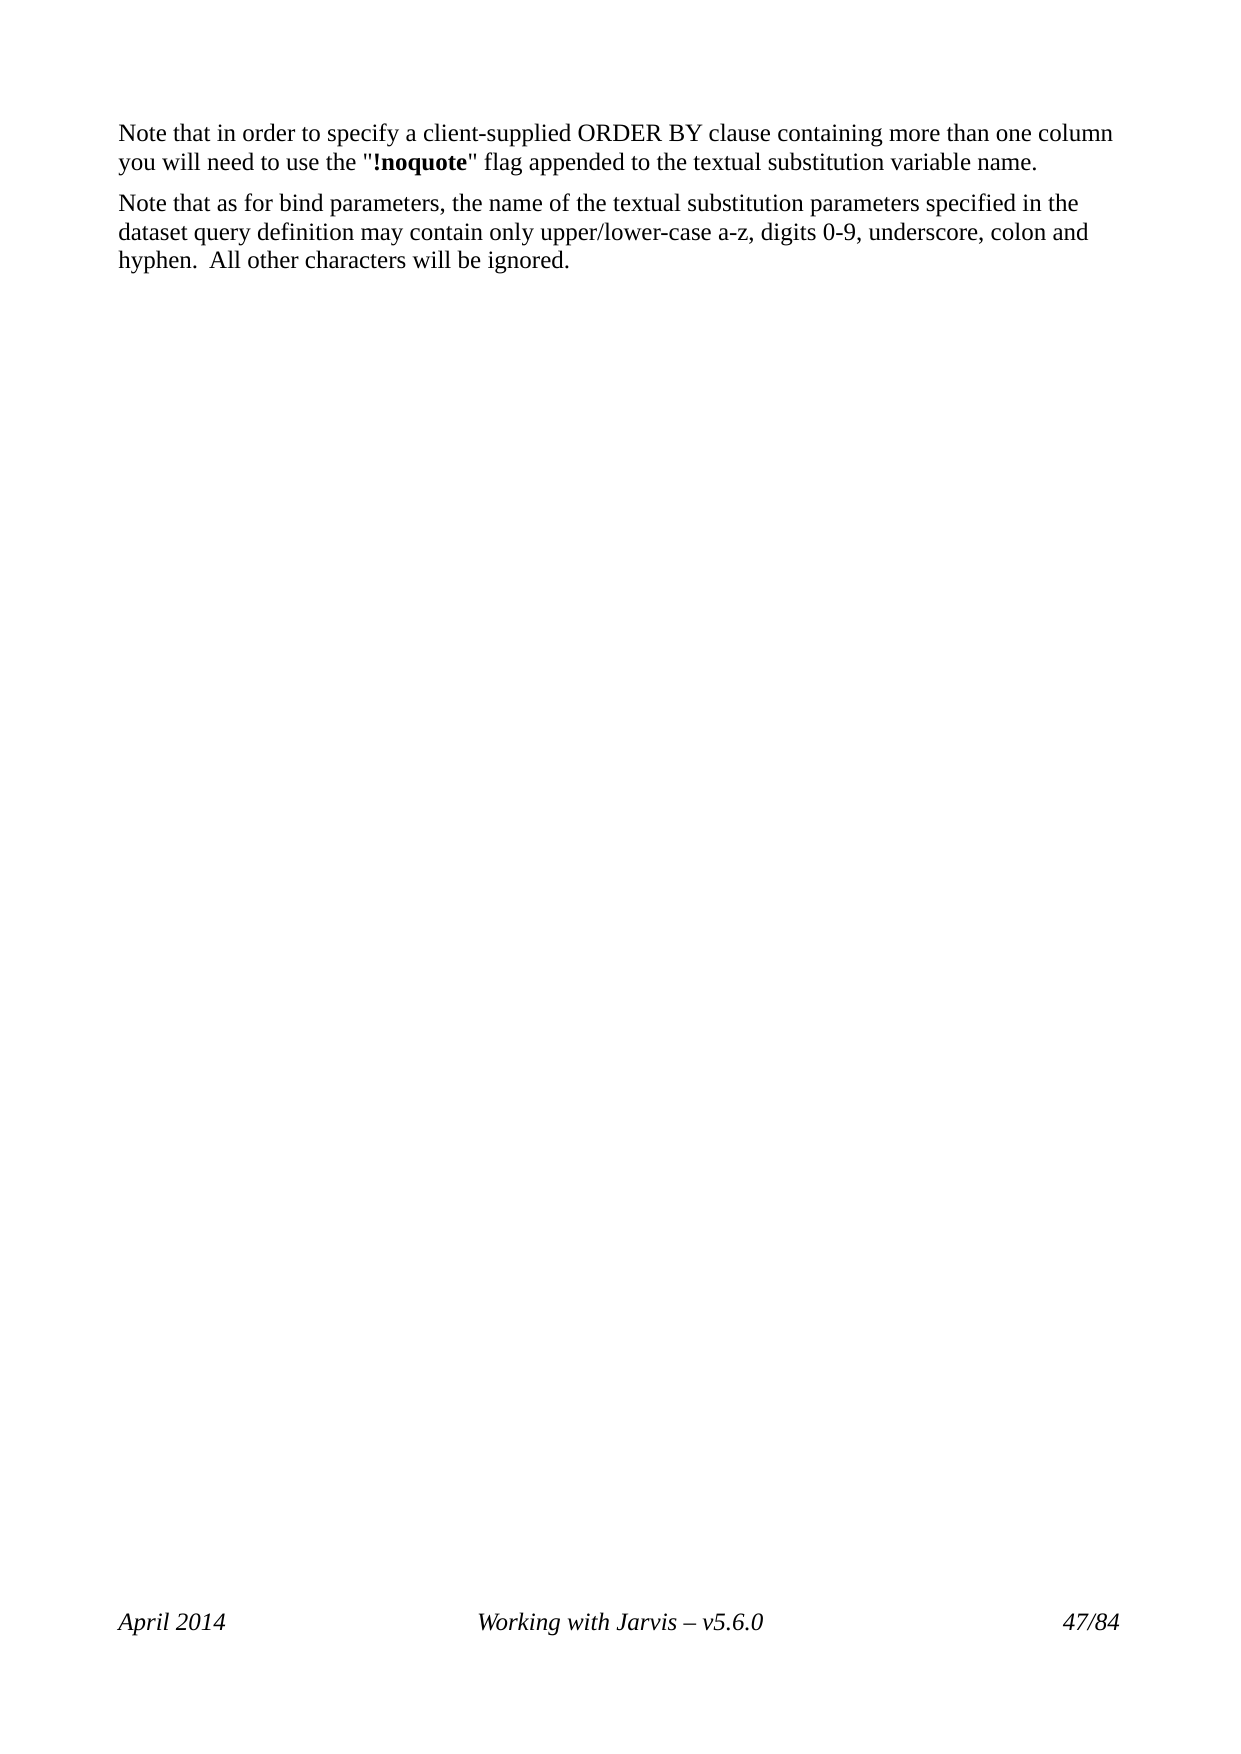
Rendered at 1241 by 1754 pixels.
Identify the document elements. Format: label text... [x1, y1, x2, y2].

text Note that in order to specify a client-supplied ORDER BY clause containing more than one column you will need to use the "!noquote" flag appended to the textual substitution variable name. [118, 118, 1122, 176]
text Note that as for bind parameters, the name of the textual substitution parameters specified in the dataset query definition may contain only upper/lower-case a-z, digits 0-9, underscore, colon and hyphen. All other characters will be ignored. [118, 188, 1122, 274]
